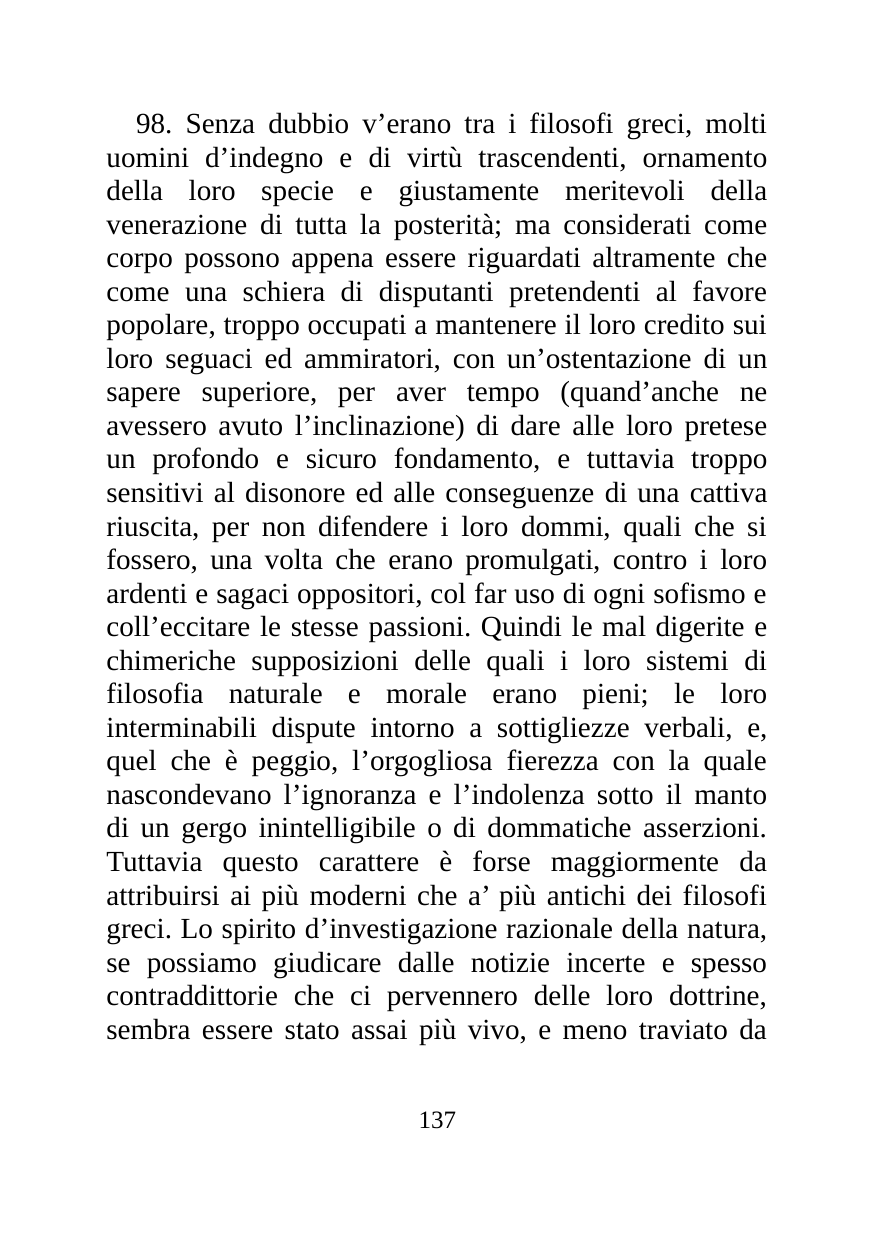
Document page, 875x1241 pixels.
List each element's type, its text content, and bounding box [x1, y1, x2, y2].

text 98. Senza dubbio v’erano tra i filosofi greci, molti uomini d’indegno e di virtù trascendenti, ornamento della loro specie e giustamente meritevoli della venerazione di tutta la posterità; ma considerati come corpo possono appena essere riguardati altramente che come una schiera di disputanti pretendenti al favore popolare, troppo occupati a mantenere il loro credito sui loro seguaci ed ammiratori, con un’ostentazione di un sapere superiore, per aver tempo (quand’anche ne avessero avuto l’inclinazione) di dare alle loro pretese un profondo e sicuro fondamento, e tuttavia troppo sensitivi al disonore ed alle conseguenze di una cattiva riuscita, per non difendere i loro dommi, quali che si fossero, una volta che erano promulgati, contro i loro ardenti e sagaci oppositori, col far uso di ogni sofismo e coll’eccitare le stesse passioni. Quindi le mal digerite e chimeriche supposizioni delle quali i loro sistemi di filosofia naturale e morale erano pieni; le loro interminabili dispute intorno a sottigliezze verbali, e, quel che è peggio, l’orgogliosa fierezza con la quale nascondevano l’ignoranza e l’indolenza sotto il manto di un gergo inintelligibile o di dommatiche asserzioni. Tuttavia questo carattere è forse maggiormente da attribuirsi ai più moderni che a’ più antichi dei filosofi greci. Lo spirito d’investigazione razionale della natura, se possiamo giudicare dalle notizie incerte e spesso contraddittorie che ci pervennero delle loro dottrine, sembra essere stato assai più vivo, e meno traviato da [106, 106, 768, 1045]
